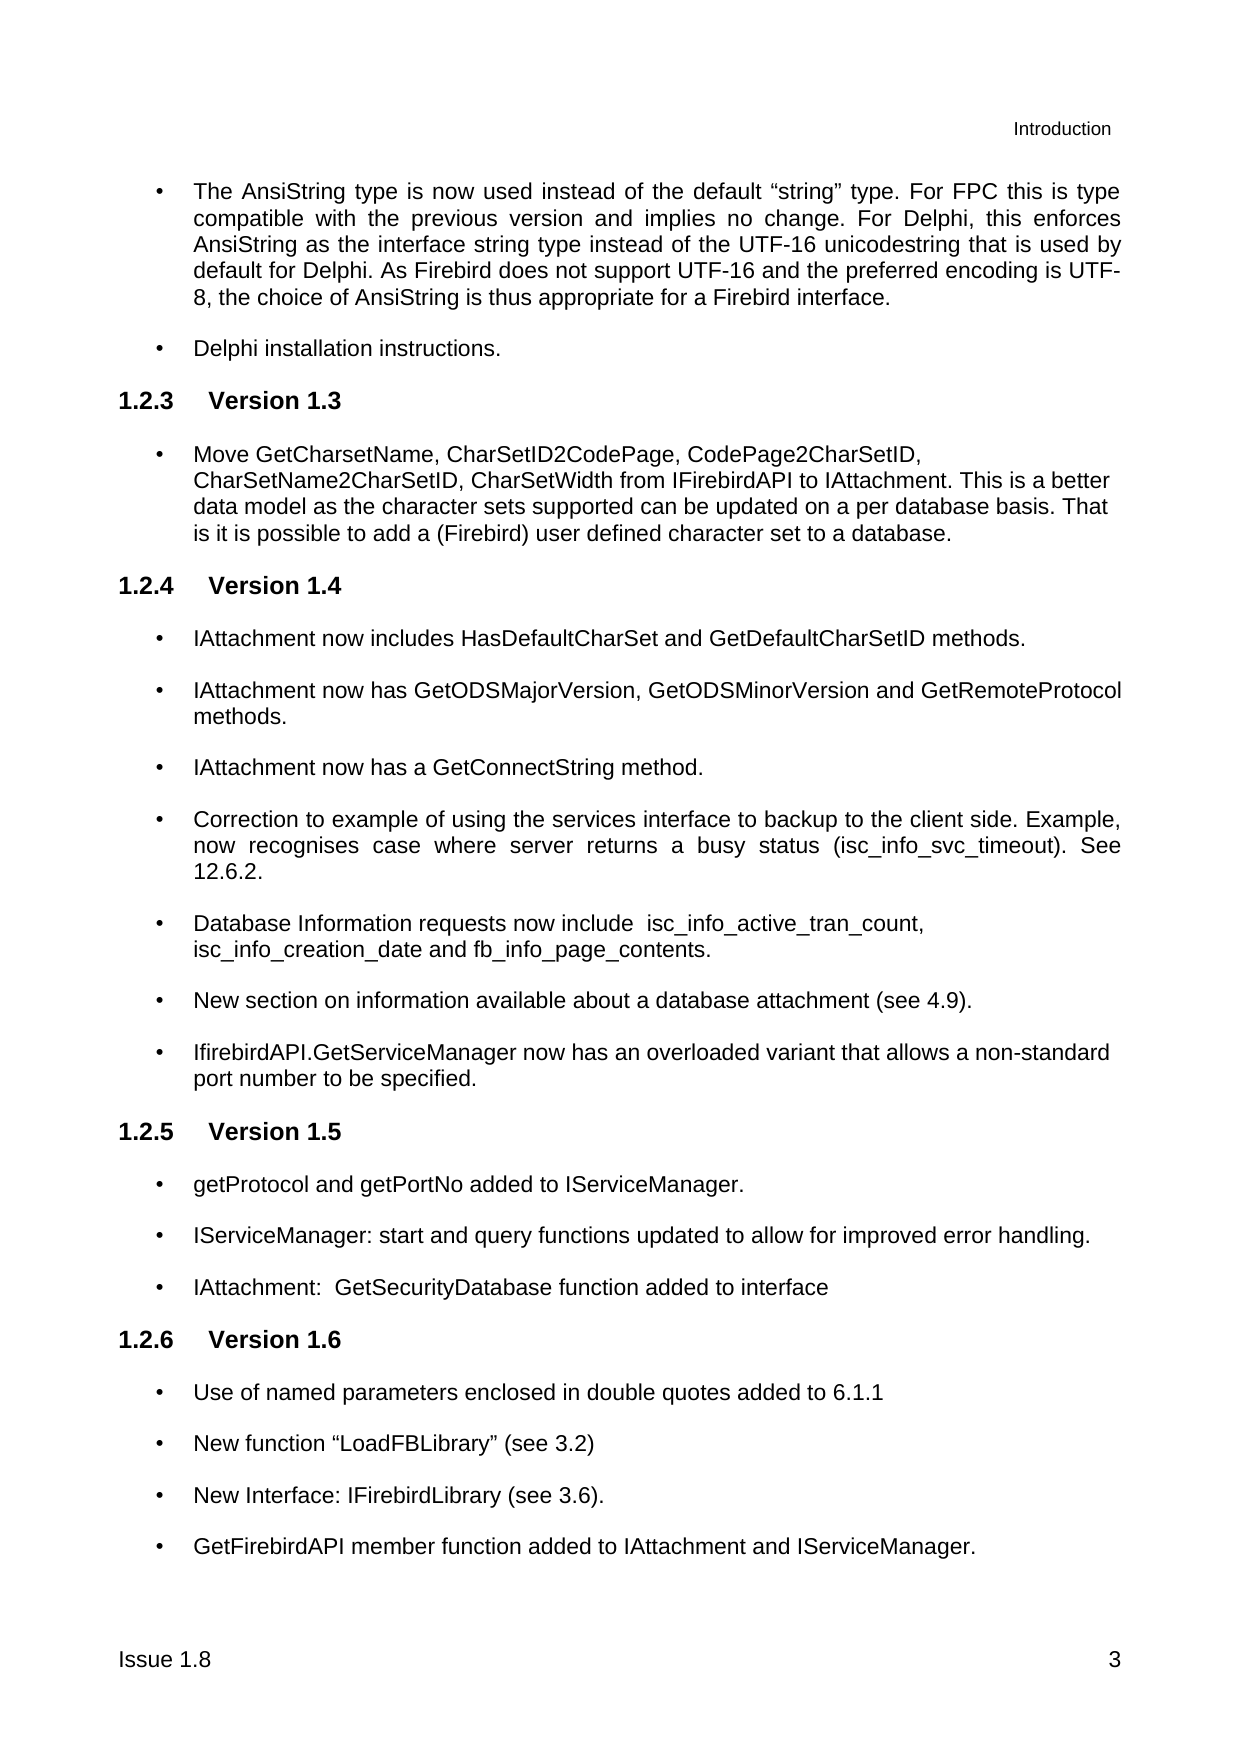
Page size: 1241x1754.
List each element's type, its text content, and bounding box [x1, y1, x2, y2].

subtitle Version 1.5 [118, 1116, 1122, 1145]
list Delphi installation instructions. [156, 335, 1122, 361]
list IAttachment: GetSecurityDatabase function added to interface [156, 1273, 1122, 1300]
list IAttachment now includes HasDefaultCharSet and GetDefaultCharSetID methods. [156, 625, 1122, 652]
list getProtocol and getPortNo added to IServiceManager. [156, 1171, 1122, 1197]
list Correction to example of using the services interface to backup to the client side. Example, now recognises case where server returns a busy status (isc_info_svc_timeout). See 12.6.2. [156, 806, 1122, 885]
list GetFirebirdAPI member function added to IAttachment and IServiceManager. [156, 1533, 1122, 1559]
list IAttachment now has a GetConnectString method. [156, 754, 1122, 781]
subtitle Version 1.3 [118, 386, 1122, 415]
list IfirebirdAPI.GetServiceManager now has an overloaded variant that allows a non-standard port number to be specified. [156, 1039, 1122, 1091]
list New function “LoadFBLibrary” (see 3.2) [156, 1430, 1122, 1457]
list The AnsiString type is now used instead of the default “string” type. For FPC this is type compatible with the previous version and implies no change. For Delphi, this enforces AnsiString as the interface string type instead of the UTF-16 unicodestring that is used by default for Delphi. As Firebird does not support UTF-16 and the preferred encoding is UTF-8, the choice of AnsiString is thus appropriate for a Firebird interface. [156, 178, 1122, 310]
subtitle Version 1.4 [118, 571, 1122, 600]
list New section on information available about a database attachment (see 4.9). [156, 987, 1122, 1014]
list Use of named parameters enclosed in double quotes added to 6.1.1 [156, 1379, 1122, 1405]
list IAttachment now has GetODSMajorVersion, GetODSMinorVersion and GetRemoteProtocol methods. [156, 677, 1122, 729]
list New Interface: IFirebirdLibrary (see 3.6). [156, 1482, 1122, 1508]
list IServiceManager: start and query functions updated to allow for improved error handling. [156, 1222, 1122, 1248]
subtitle Version 1.6 [118, 1325, 1122, 1353]
list Move GetCharsetName, CharSetID2CodePage, CodePage2CharSetID, CharSetName2CharSetID, CharSetWidth from IFirebirdAPI to IAttachment. This is a better data model as the character sets supported can be updated on a per database basis. That is it is possible to add a (Firebird) user defined character set to a database. [156, 441, 1122, 546]
list Database Information requests now include isc_info_active_tran_count, isc_info_creation_date and fb_info_page_contents. [156, 910, 1122, 962]
